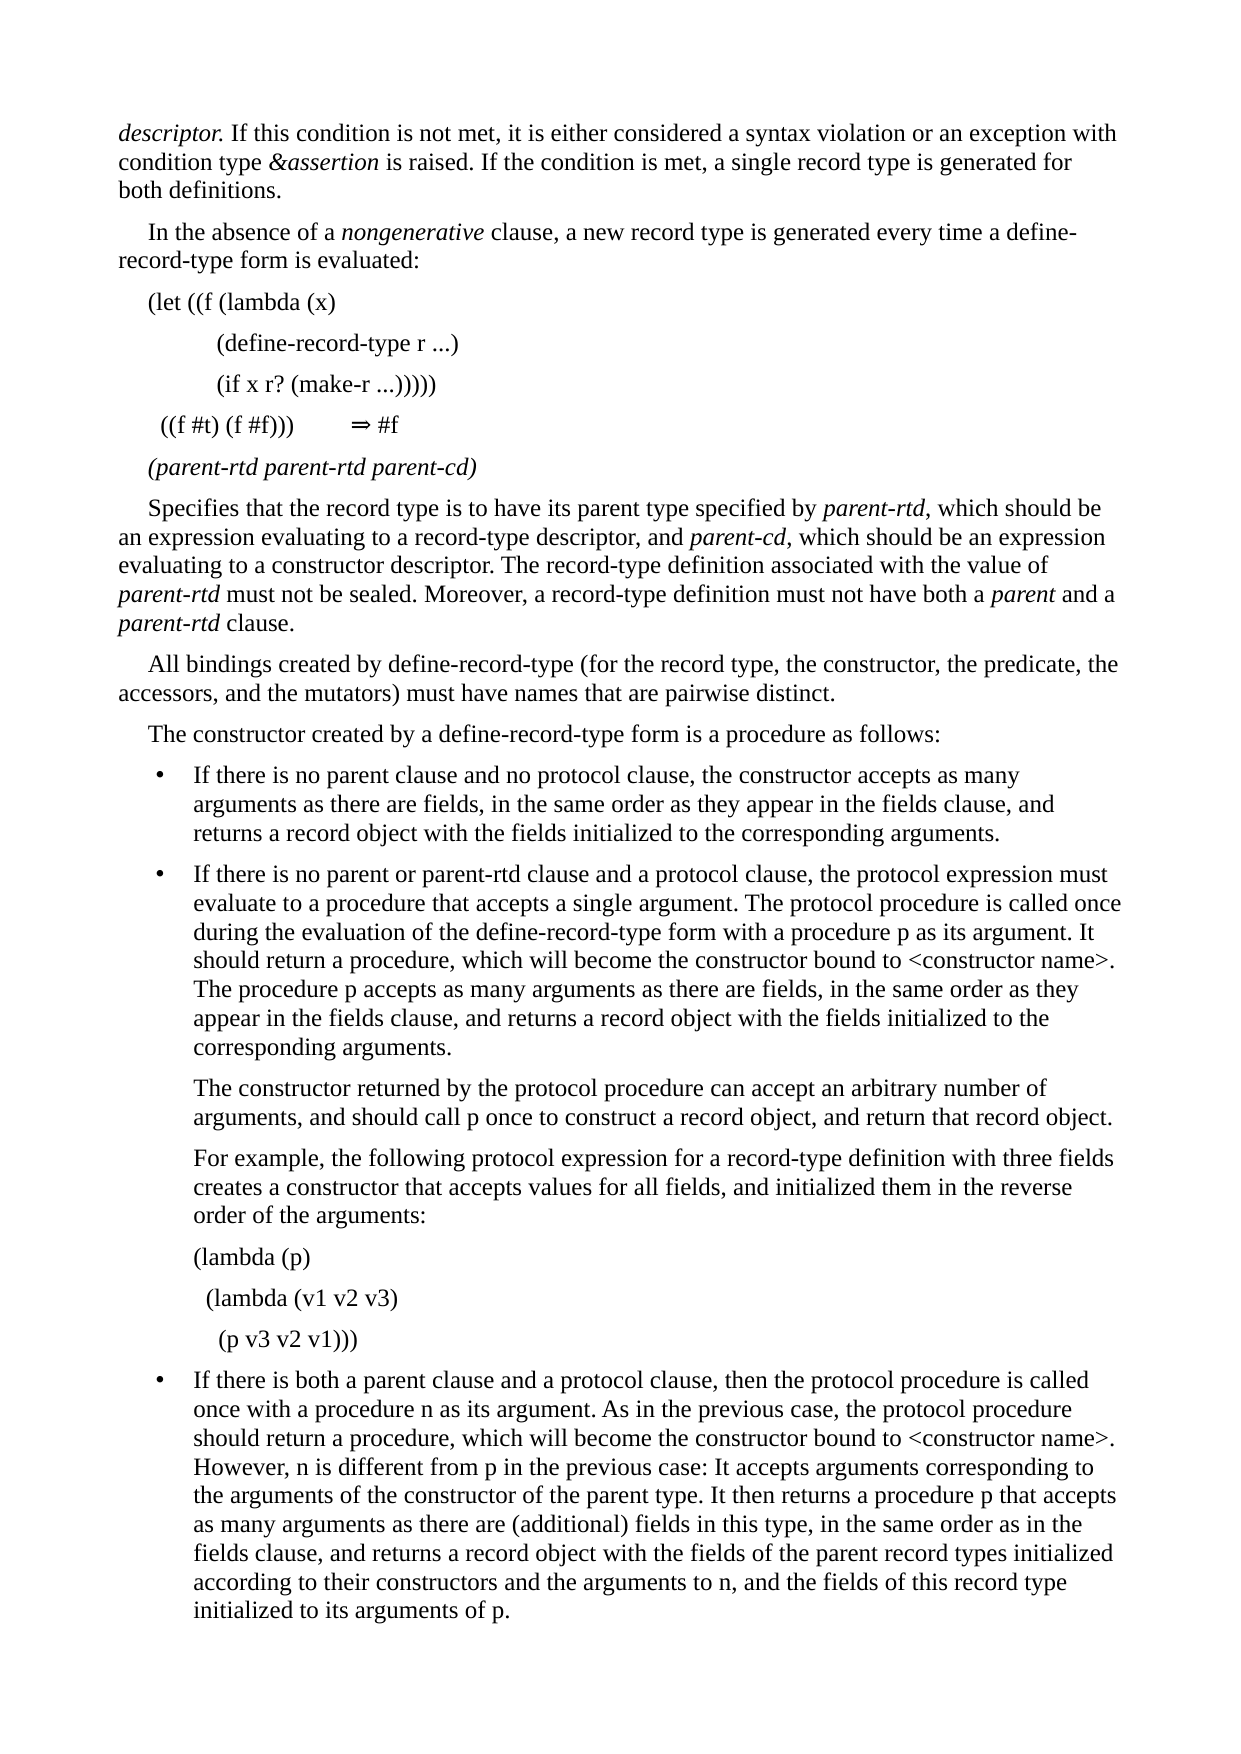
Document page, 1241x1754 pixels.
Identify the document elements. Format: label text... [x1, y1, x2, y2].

list The constructor returned by the protocol procedure can accept an arbitrary number of arguments, and should call p once to construct a record object, and return that record object. [156, 1073, 1122, 1131]
list If there is no parent clause and no protocol clause, the constructor accepts as many arguments as there are fields, in the same order as they appear in the fields clause, and returns a record object with the fields initialized to the corresponding arguments. [156, 761, 1122, 847]
list If there is both a parent clause and a protocol clause, then the protocol procedure is called once with a procedure n as its argument. As in the previous case, the protocol procedure should return a procedure, which will become the constructor bound to <constructor name>. However, n is different from p in the previous case: It accepts arguments corresponding to the arguments of the constructor of the parent type. It then returns a procedure p that accepts as many arguments as there are (additional) fields in this type, in the same order as in the fields clause, and returns a record object with the fields of the parent record types initialized according to their constructors and the arguments to n, and the fields of this record type initialized to its arguments of p. [156, 1366, 1122, 1624]
text (if x r? (make-r ...))))) [118, 369, 1122, 398]
list (lambda (v1 v2 v3) [156, 1283, 1122, 1312]
text All bindings created by define-record-type (for the record type, the constructor, the predicate, the accessors, and the mutators) must have names that are pairwise distinct. [118, 649, 1122, 707]
text (define-record-type r ...) [118, 328, 1122, 357]
list For example, the following protocol expression for a record-type definition with three fields creates a constructor that accepts values for all fields, and initialized them in the reverse order of the arguments: [156, 1143, 1122, 1229]
list If there is no parent or parent-rtd clause and a protocol clause, the protocol expression must evaluate to a procedure that accepts a single argument. The protocol procedure is called once during the evaluation of the define-record-type form with a procedure p as its argument. It should return a procedure, which will become the constructor bound to <constructor name>. The procedure p accepts as many arguments as there are fields, in the same order as they appear in the fields clause, and returns a record object with the fields initialized to the corresponding arguments. [156, 859, 1122, 1061]
text (parent-rtd parent-rtd parent-cd) [118, 452, 1122, 481]
text ((f #t) (f #f))) ⇒ #f [118, 411, 1122, 439]
text In the absence of a nongenerative clause, a new record type is generated every time a define-record-type form is evaluated: [118, 217, 1122, 274]
text Specifies that the record type is to have its parent type specified by parent-rtd, which should be an expression evaluating to a record-type descriptor, and parent-cd, which should be an expression evaluating to a constructor descriptor. The record-type definition associated with the value of parent-rtd must not be sealed. Moreover, a record-type definition must not have both a parent and a parent-rtd clause. [118, 493, 1122, 637]
list (p v3 v2 v1))) [156, 1324, 1122, 1353]
text The constructor created by a define-record-type form is a procedure as follows: [118, 719, 1122, 748]
text (let ((f (lambda (x) [118, 287, 1122, 316]
text descriptor. If this condition is not met, it is either considered a syntax violation or an exception with condition type &assertion is raised. If the condition is met, a single record type is generated for both definitions. [118, 118, 1122, 204]
list (lambda (p) [156, 1242, 1122, 1271]
